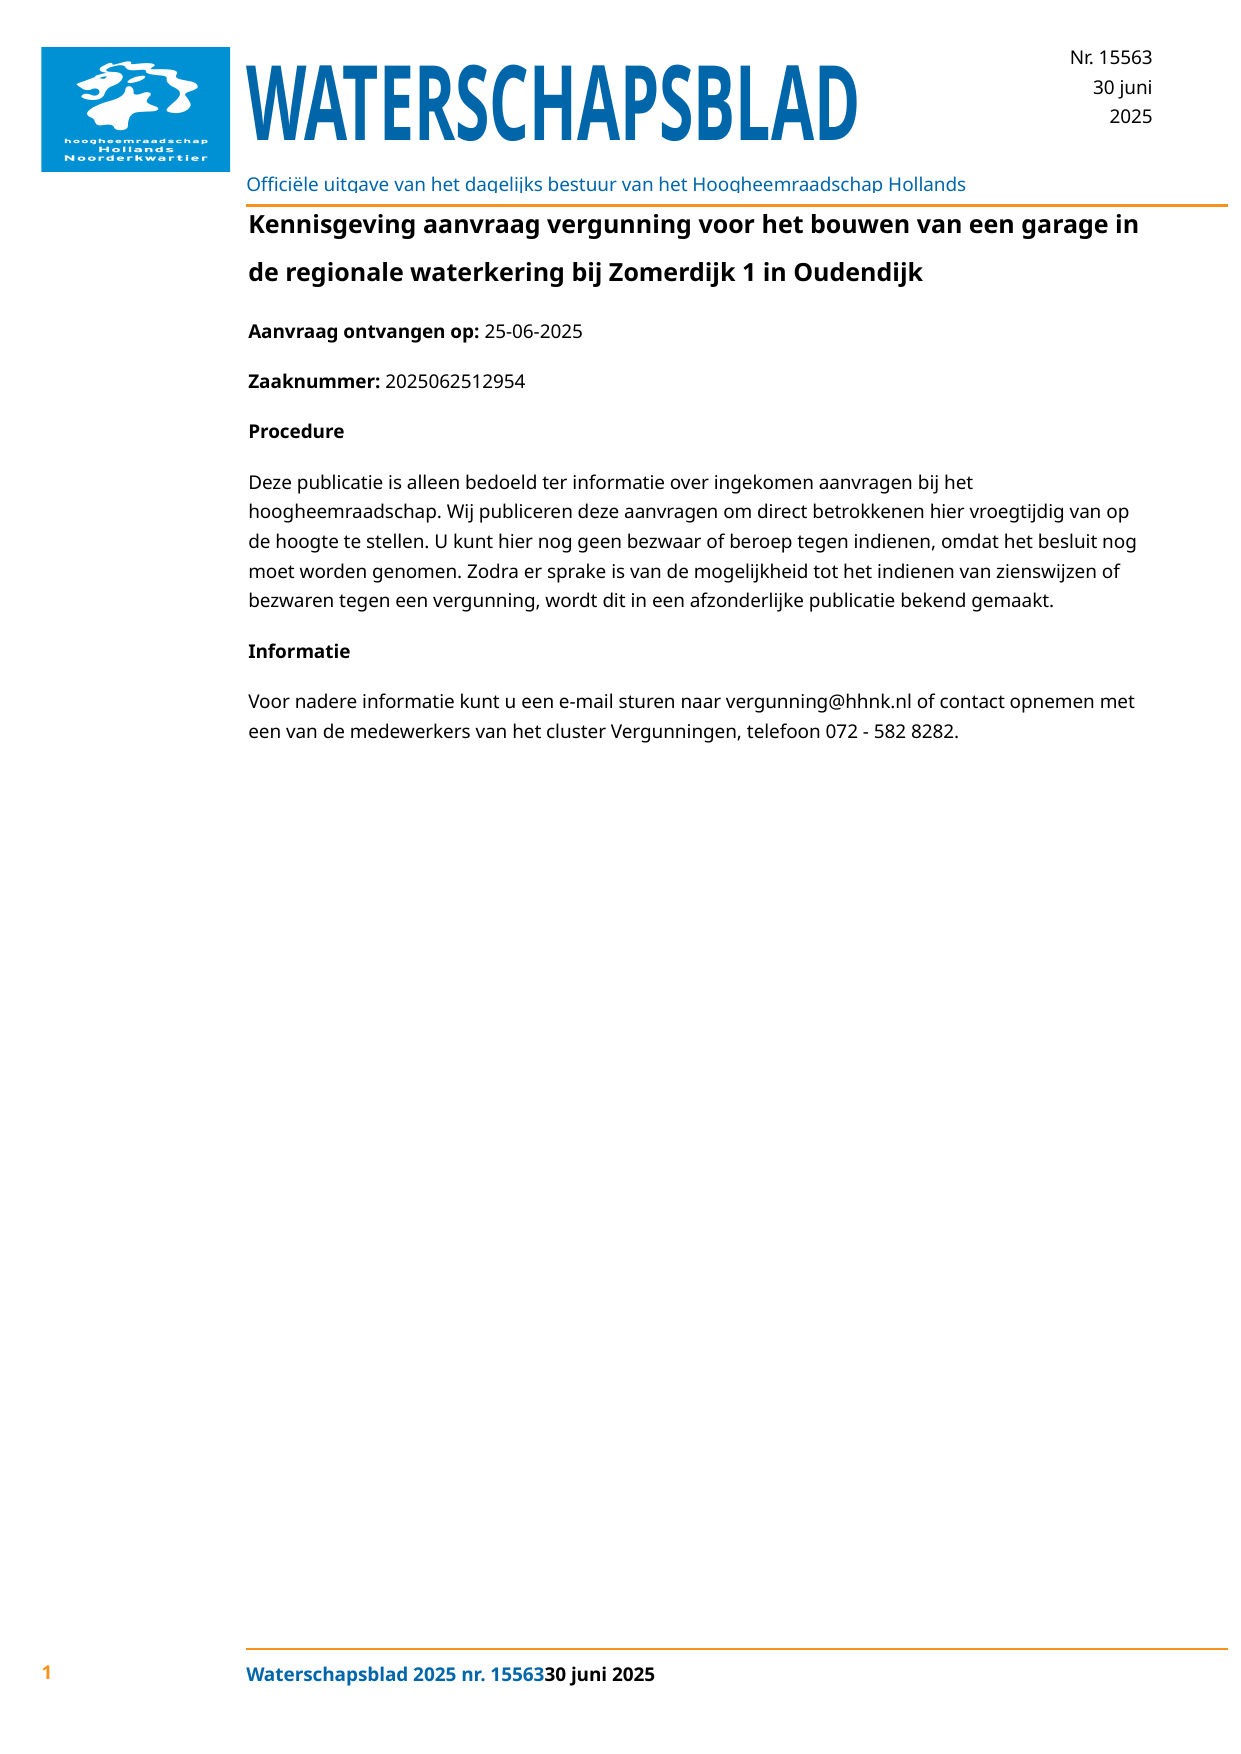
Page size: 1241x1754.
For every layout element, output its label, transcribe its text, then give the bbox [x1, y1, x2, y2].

text Zaaknummer: 2025062512954 [248, 368, 1152, 394]
picture [88, 87, 157, 130]
picture [118, 62, 197, 112]
text Voor nadere informatie kunt u een e-mail sturen naar vergunning@hhnk.nl of contact opnemen met een van de medewerkers van het cluster Vergunningen, telefoon 072 - 582 8282. [248, 688, 1152, 744]
text Aanvraag ontvangen op: 25-06-2025 [248, 318, 1152, 344]
picture [129, 76, 144, 82]
text Informatie [248, 638, 1152, 664]
text Kennisgeving aanvraag vergunning voor het bouwen van een garage in de regionale waterkering bij Zomerdijk 1 in Oudendijk [248, 207, 1152, 288]
text Procedure [248, 419, 1152, 444]
text Deze publicatie is alleen bedoeld ter informatie over ingekomen aanvragen bij het hoogheemraadschap. Wij publiceren deze aanvragen om direct betrokkenen hier vroegtijdig van op de hoogte te stellen. U kunt hier nog geen bezwaar of beroep tegen indienen, omdat het besluit nog moet worden genomen. Zodra er sprake is van de mogelijkheid tot het indienen van zienswijzen of bezwaren tegen een vergunning, wordt dit in een afzonderlijke publicatie bekend gemaakt. [248, 469, 1152, 613]
picture [78, 64, 122, 99]
